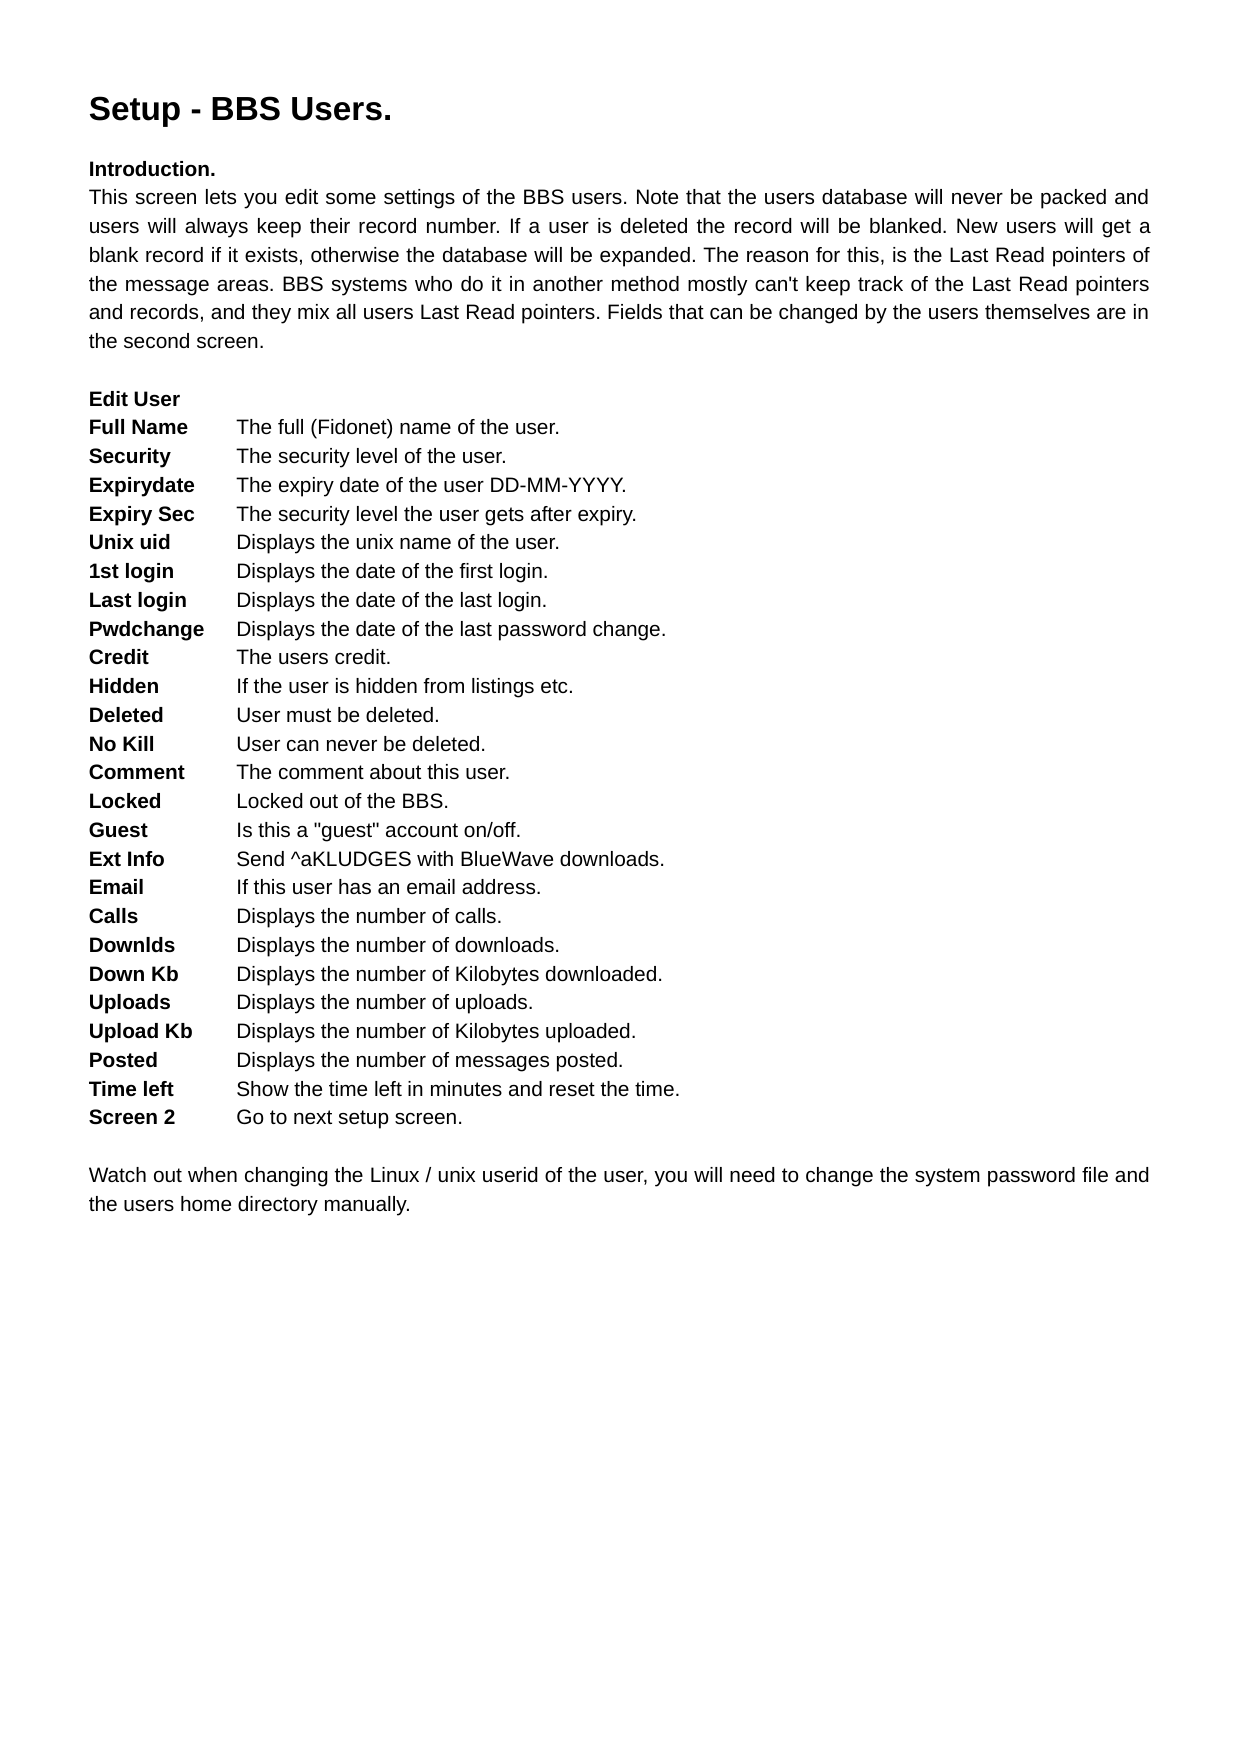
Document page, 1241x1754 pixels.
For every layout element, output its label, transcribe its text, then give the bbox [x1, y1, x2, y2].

text Deleted User must be deleted. [88, 703, 1152, 727]
text Security The security level of the user. [88, 444, 1152, 468]
text Ext Info Send ^aKLUDGES with BlueWave downloads. [88, 846, 1152, 870]
subtitle Setup - BBS Users. [88, 88, 1152, 127]
text Edit User [88, 386, 1152, 410]
text Down Kb Displays the number of Kilobytes downloaded. [88, 961, 1152, 985]
text Hidden If the user is hidden from listings etc. [88, 674, 1152, 698]
text No Kill User can never be deleted. [88, 731, 1152, 755]
text Credit The users credit. [88, 645, 1152, 669]
text Calls Displays the number of calls. [88, 904, 1152, 928]
text Upload Kb Displays the number of Kilobytes uploaded. [88, 1019, 1152, 1043]
text Uploads Displays the number of uploads. [88, 990, 1152, 1014]
text Downlds Displays the number of downloads. [88, 933, 1152, 957]
text Last login Displays the date of the last login. [88, 588, 1152, 612]
text Guest Is this a "guest" account on/off. [88, 818, 1152, 842]
text 1st login Displays the date of the first login. [88, 559, 1152, 583]
text Full Name The full (Fidonet) name of the user. [88, 415, 1152, 439]
text Watch out when changing the Linux / unix userid of the user, you will need to change the system password file and the users home directory manually. [88, 1163, 1152, 1215]
text Pwdchange Displays the date of the last password change. [88, 616, 1152, 640]
text Posted Displays the number of messages posted. [88, 1048, 1152, 1072]
text Comment The comment about this user. [88, 760, 1152, 784]
text Screen 2 Go to next setup screen. [88, 1105, 1152, 1129]
text Time left Show the time left in minutes and reset the time. [88, 1076, 1152, 1100]
text Email If this user has an email address. [88, 875, 1152, 899]
text Expiry Sec The security level the user gets after expiry. [88, 501, 1152, 525]
text Introduction. [88, 156, 1152, 180]
text Locked Locked out of the BBS. [88, 789, 1152, 813]
text Expirydate The expiry date of the user DD-MM-YYYY. [88, 473, 1152, 497]
text This screen lets you edit some settings of the BBS users. Note that the users database will never be packed and users will always keep their record number. If a user is deleted the record will be blanked. New users will get a blank record if it exists, otherwise the database will be expanded. The reason for this, is the Last Read pointers of the message areas. BBS systems who do it in another method mostly can't keep track of the Last Read pointers and records, and they mix all users Last Read pointers. Fields that can be changed by the users themselves are in the second screen. [88, 185, 1152, 353]
text Unix uid Displays the unix name of the user. [88, 530, 1152, 554]
